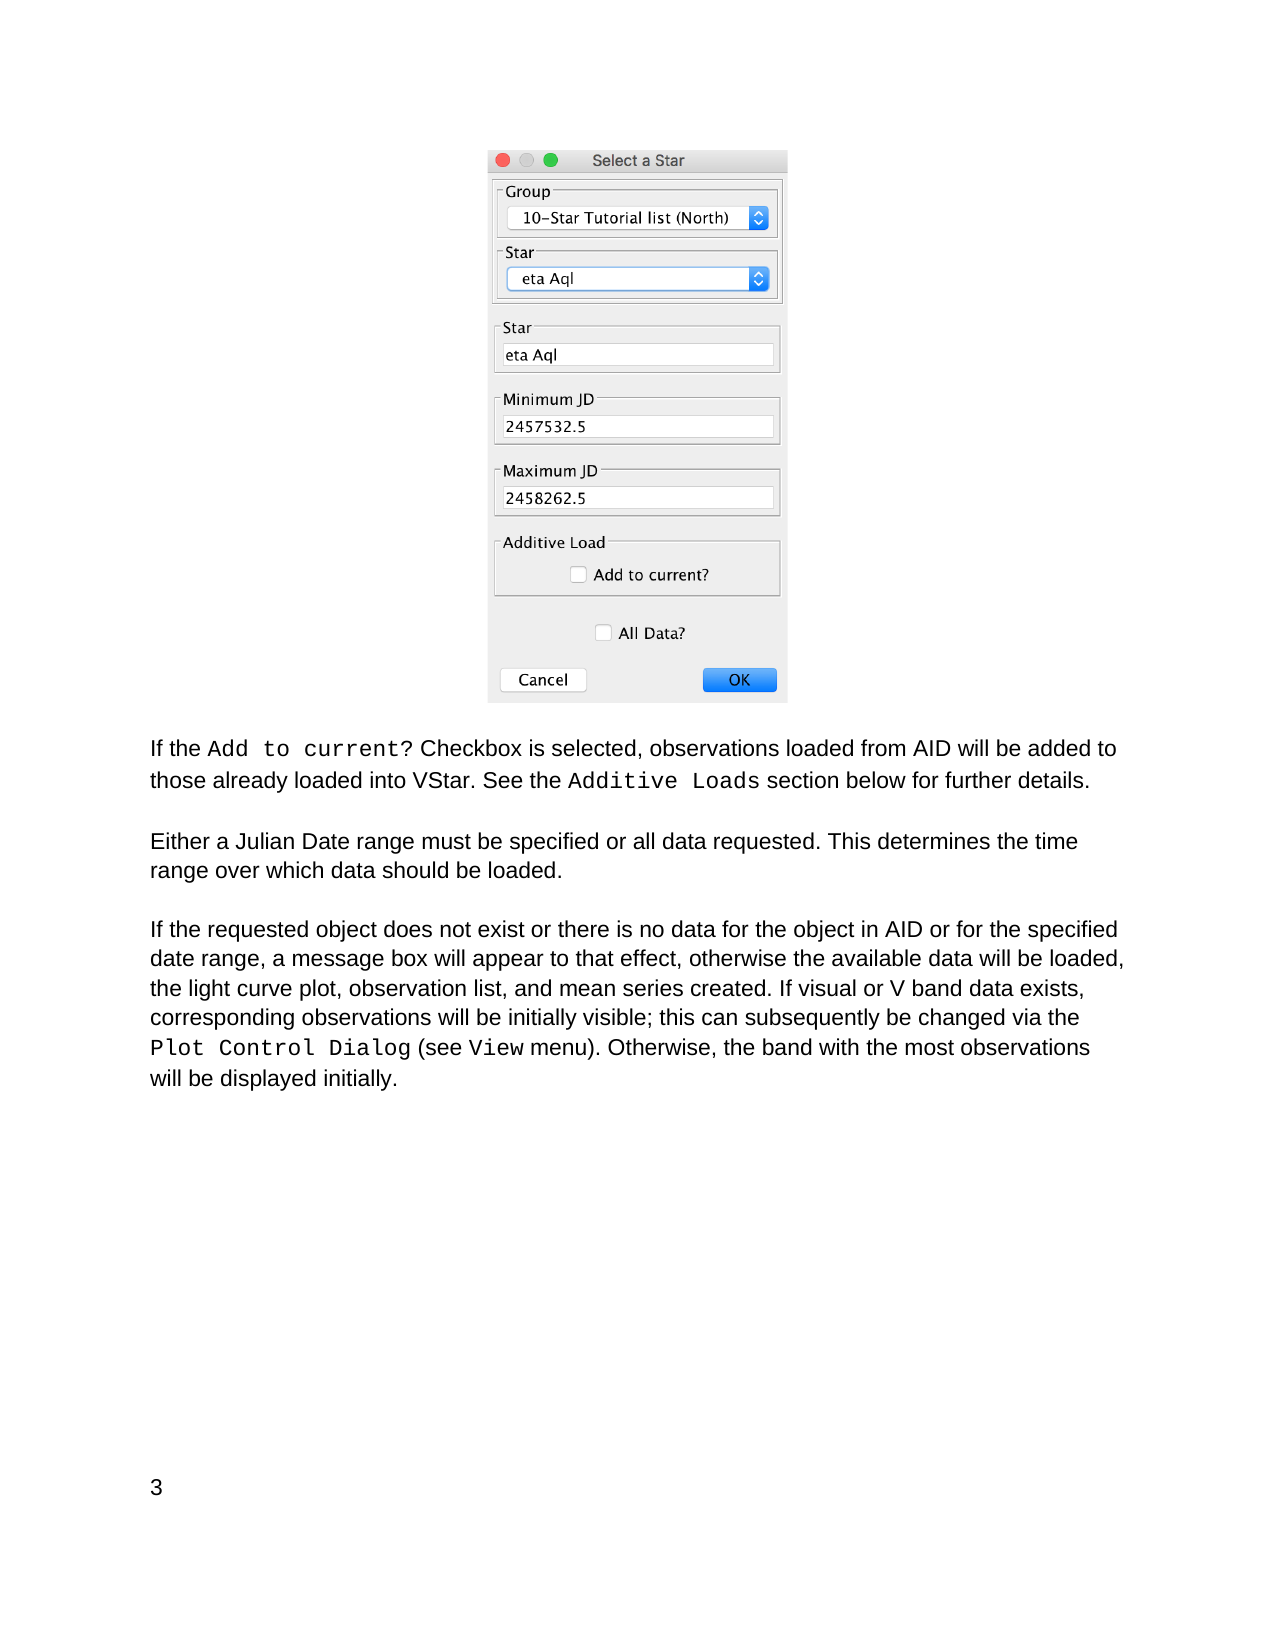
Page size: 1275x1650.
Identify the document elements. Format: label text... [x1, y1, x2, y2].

text Either a Julian Date range must be specified or all data requested. This determines the time range over which data should be loaded. [150, 829, 1125, 884]
text If the requested object does not exist or there is no data for the object in AID or for the specified date range, a message box will appear to that effect, otherwise the available data will be loaded, the light curve plot, observation list, and mean series created. If visual or V band data exists, corresponding observations will be initially visible; this can subsequently be changed via the Plot Control Dialog (see View menu). Otherwise, the band with the most observations will be displayed initially. [150, 917, 1125, 1091]
text If the Add to current? Checkbox is selected, observations loaded from AID will be added to those already loaded into VStar. See the Additive Loads section below for further details. [150, 736, 1125, 795]
picture [487, 150, 788, 703]
